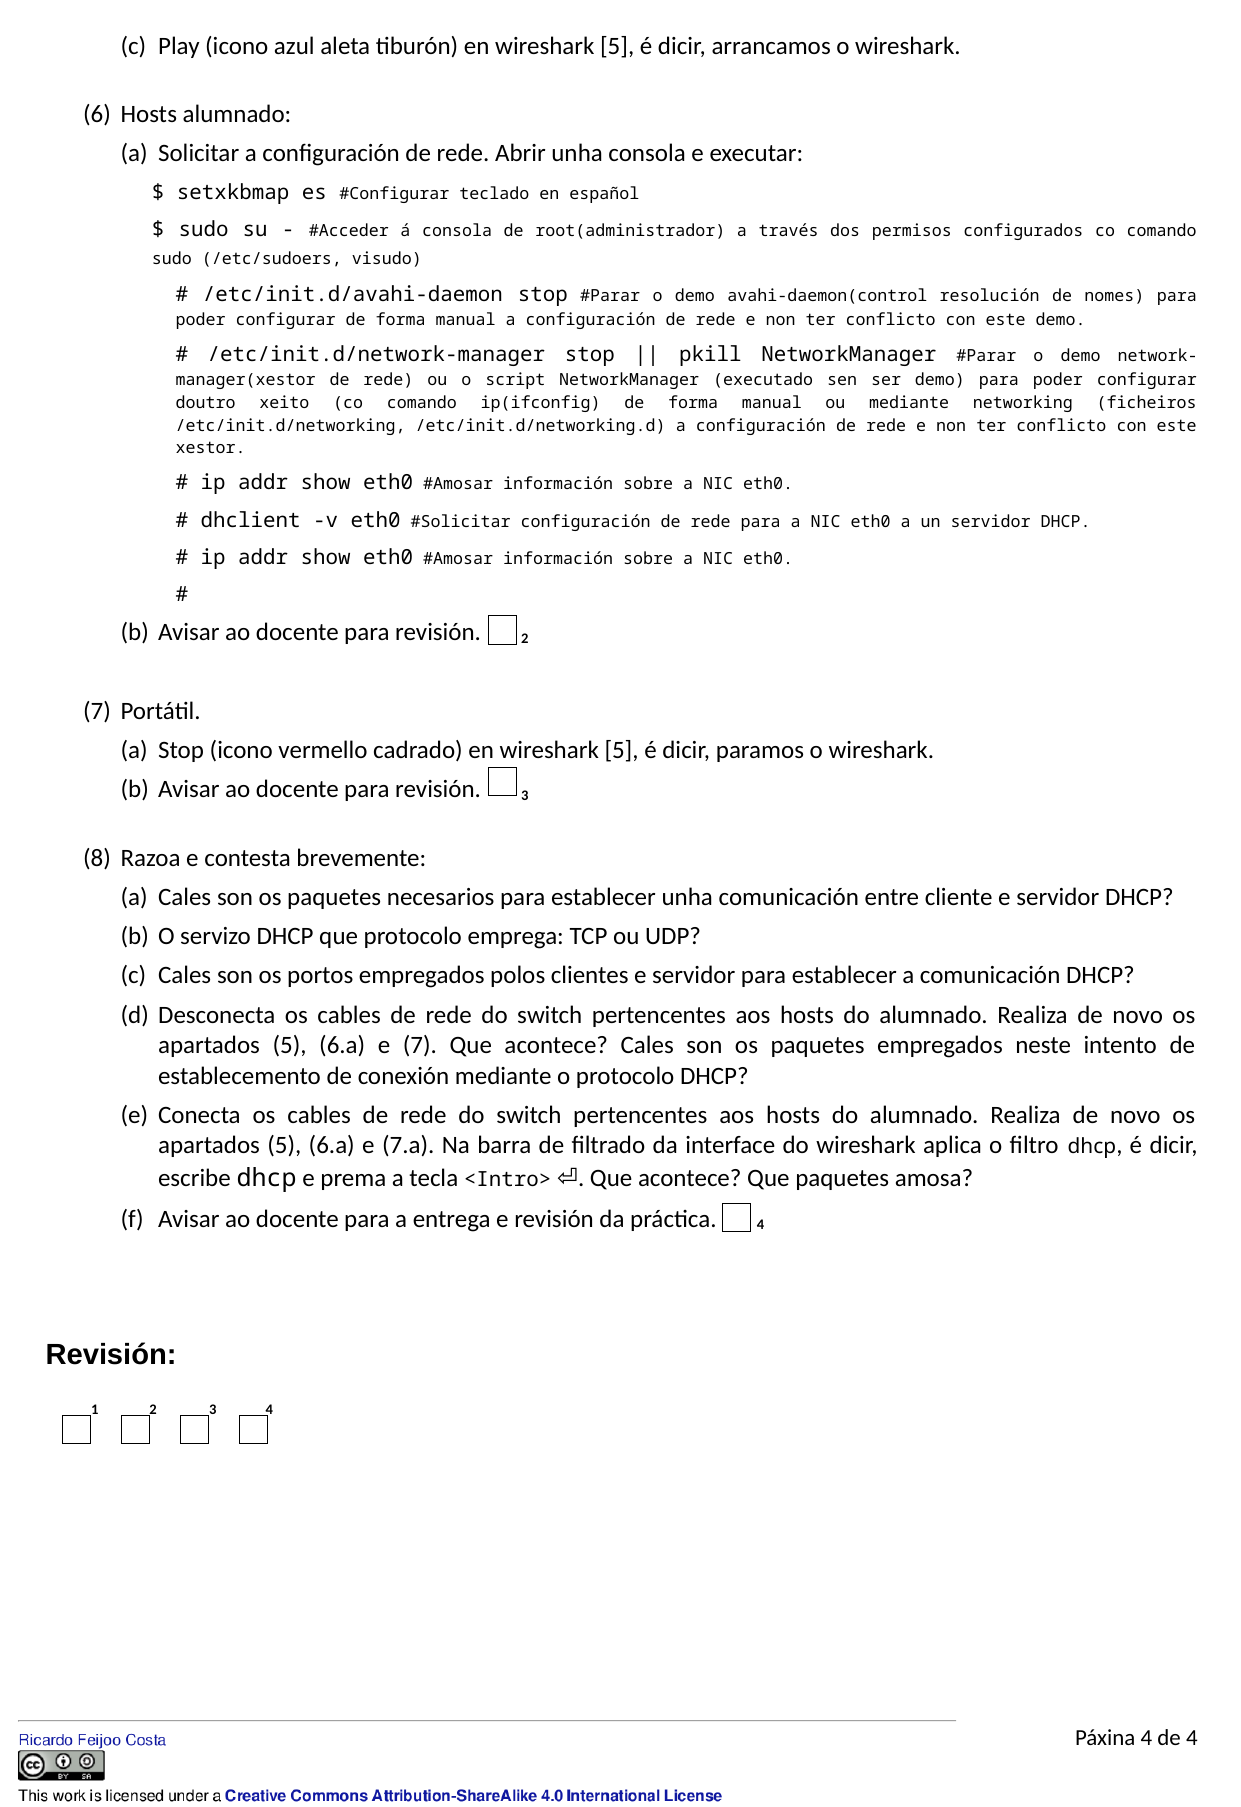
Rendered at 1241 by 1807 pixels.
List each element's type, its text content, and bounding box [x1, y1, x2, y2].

list # dhclient -v eth0 #Solicitar configuración de rede para a NIC eth0 a un servidor DHCP. [140, 505, 1197, 533]
list # ip addr show eth0 #Amosar información sobre a NIC eth0. [140, 542, 1197, 570]
list Conecta os cables de rede do switch pertencentes aos hosts do alumnado. Realiza de novo os apartados (5), (6.a) e (7.a). Na barra de filtrado da interface do wireshark aplica o filtro dhcp, é dicir, escribe dhcp e prema a tecla <Intro> ⏎. Que acontece? Que paquetes amosa? [120, 1099, 1197, 1194]
list $ sudo su - #Acceder á consola de root(administrador) a través dos permisos configurados co comando sudo (/etc/sudoers, visudo) [116, 214, 1197, 271]
list Portátil. [83, 695, 1197, 725]
text 1 2 3 4 [45, 1388, 1197, 1418]
list Avisar ao docente para a entrega e revisión da práctica. 4 [120, 1203, 1197, 1233]
list Desconecta os cables de rede do switch pertencentes aos hosts do alumnado. Realiza de novo os apartados (5), (6.a) e (7). Que acontece? Cales son os paquetes empregados neste intento de establecemento de conexión mediante o protocolo DHCP? [120, 999, 1197, 1090]
list Cales son os paquetes necesarios para establecer unha comunicación entre cliente e servidor DHCP? [120, 881, 1197, 911]
list Avisar ao docente para revisión. 2 [120, 616, 1197, 647]
list Play (icono azul aleta tiburón) en wireshark [5], é dicir, arrancamos o wireshark. [120, 30, 1197, 60]
list Cales son os portos empregados polos clientes e servidor para establecer a comunicación DHCP? [120, 959, 1197, 990]
list # /etc/init.d/network-manager stop || pkill NetworkManager #Parar o demo network-manager(xestor de rede) ou o script NetworkManager (executado sen ser demo) para poder configurar doutro xeito (co comando ip(ifconfig) de forma manual ou mediante networking (ficheiros /etc/init.d/networking, /etc/init.d/networking.d) a configuración de rede e non ter conflicto con este xestor. [140, 339, 1197, 459]
list $ setxkbmap es #Configurar teclado en español [116, 177, 1197, 205]
list Solicitar a configuración de rede. Abrir unha consola e executar: [120, 137, 1197, 168]
list # ip addr show eth0 #Amosar información sobre a NIC eth0. [140, 467, 1197, 496]
list Hosts alumnado: [83, 98, 1197, 129]
list Razoa e contesta brevemente: [83, 842, 1197, 872]
list Avisar ao docente para revisión. 3 [120, 773, 1197, 804]
list # /etc/init.d/avahi-daemon stop #Parar o demo avahi-daemon(control resolución de nomes) para poder configurar de forma manual a configuración de rede e non ter conflicto con este demo. [140, 279, 1197, 331]
list # [140, 579, 1197, 607]
subtitle Revisión: [45, 1337, 1197, 1371]
list O servizo DHCP que protocolo emprega: TCP ou UDP? [120, 920, 1197, 951]
picture [8, 1715, 957, 1806]
list Stop (icono vermello cadrado) en wireshark [5], é dicir, paramos o wireshark. [120, 734, 1197, 764]
